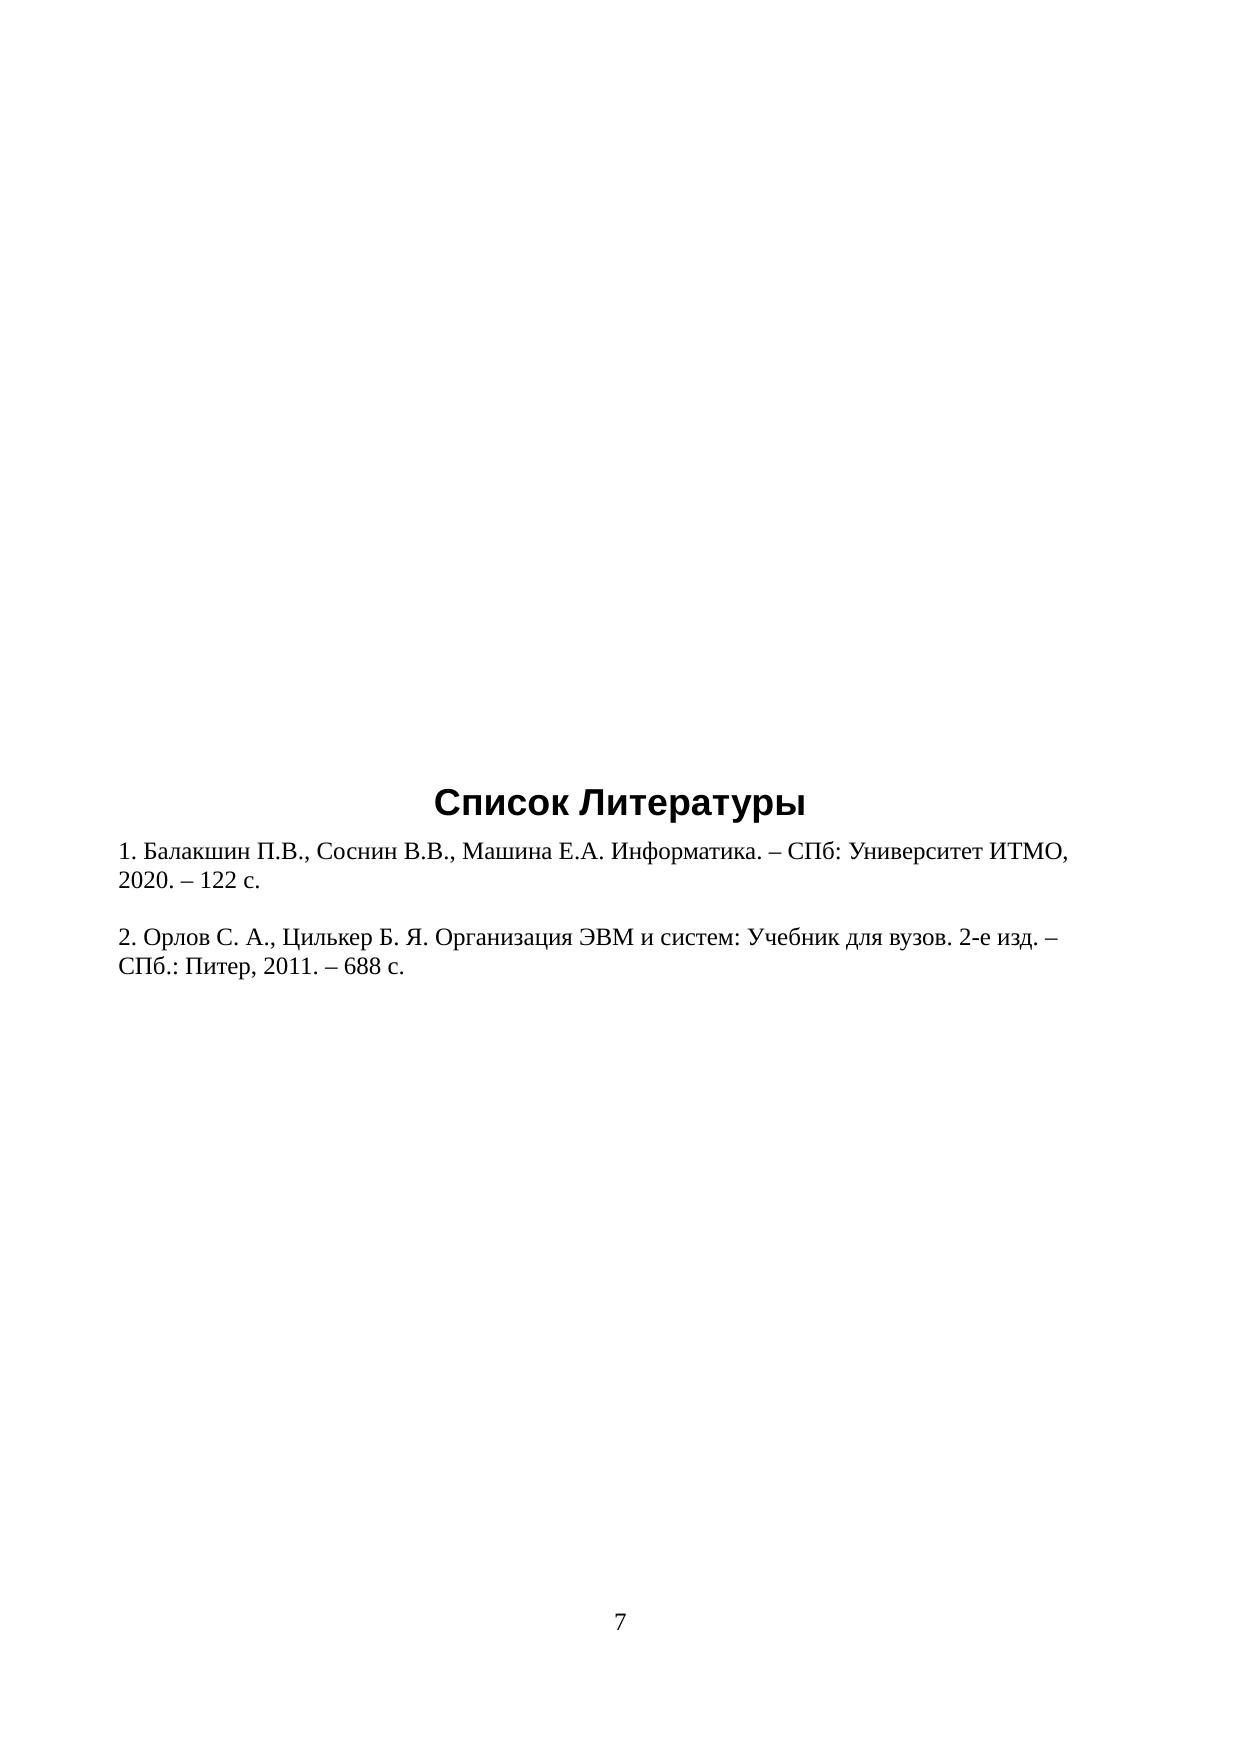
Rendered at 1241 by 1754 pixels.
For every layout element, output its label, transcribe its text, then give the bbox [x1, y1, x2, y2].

subtitle Список Литературы [118, 780, 1122, 823]
list 1. Балакшин П.В., Соснин В.В., Машина Е.А. Информатика. – СПб: Университет ИТМО, 2020. – 122 с. [118, 836, 1122, 893]
list 2. Орлов С. А., Цилькер Б. Я. Организация ЭВМ и систем: Учебник для вузов. 2-е изд. – СПб.: Питер, 2011. – 688 с. [118, 922, 1122, 980]
